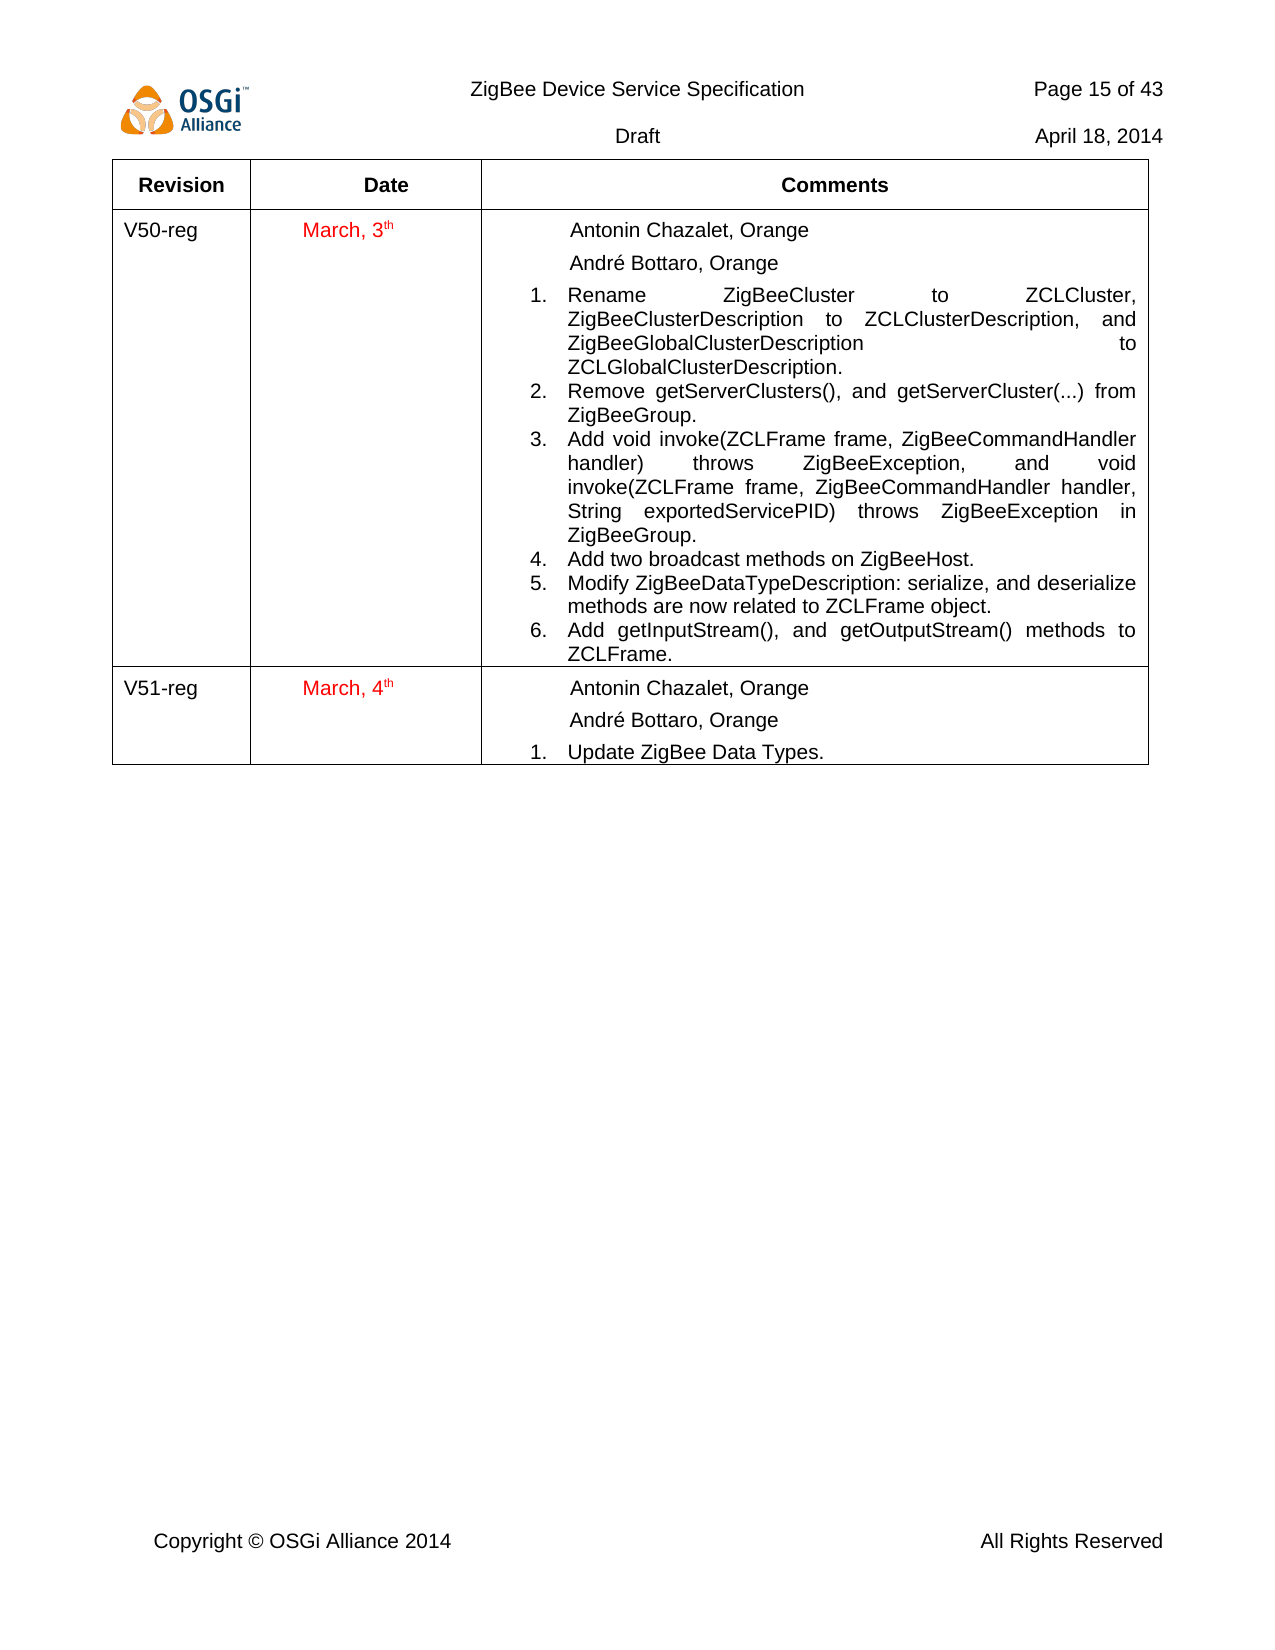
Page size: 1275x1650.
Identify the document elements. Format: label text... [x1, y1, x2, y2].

table_header Comments [482, 160, 1148, 209]
table_cell V51-reg [113, 667, 250, 764]
table_cell March, 4th [251, 667, 481, 764]
table_header Revision [113, 160, 250, 209]
table_cell March, 3th [251, 210, 481, 666]
picture [113, 78, 257, 142]
table_cell Antonin Chazalet, Orange André Bottaro, Orange Rename ZigBeeCluster to ZCLCluster, ZigBeeClusterDescription to ZCLClusterDescription, and ZigBeeGlobalClusterDescription to ZCLGlobalClusterDescription. Remove getServerClusters(), and getServerCluster(...) from ZigBeeGroup. Add void invoke(ZCLFrame frame, ZigBeeCommandHandler handler) throws ZigBeeException, and void invoke(ZCLFrame frame, ZigBeeCommandHandler handler, String exportedServicePID) throws ZigBeeException in ZigBeeGroup. Add two broadcast methods on ZigBeeHost. Modify ZigBeeDataTypeDescription: serialize, and deserialize methods are now related to ZCLFrame object. Add getInputStream(), and getOutputStream() methods to ZCLFrame. [482, 210, 1148, 666]
table_header Date [251, 160, 481, 209]
table_cell V50-reg [113, 210, 250, 666]
table_cell Antonin Chazalet, Orange André Bottaro, Orange Update ZigBee Data Types. [482, 667, 1148, 764]
